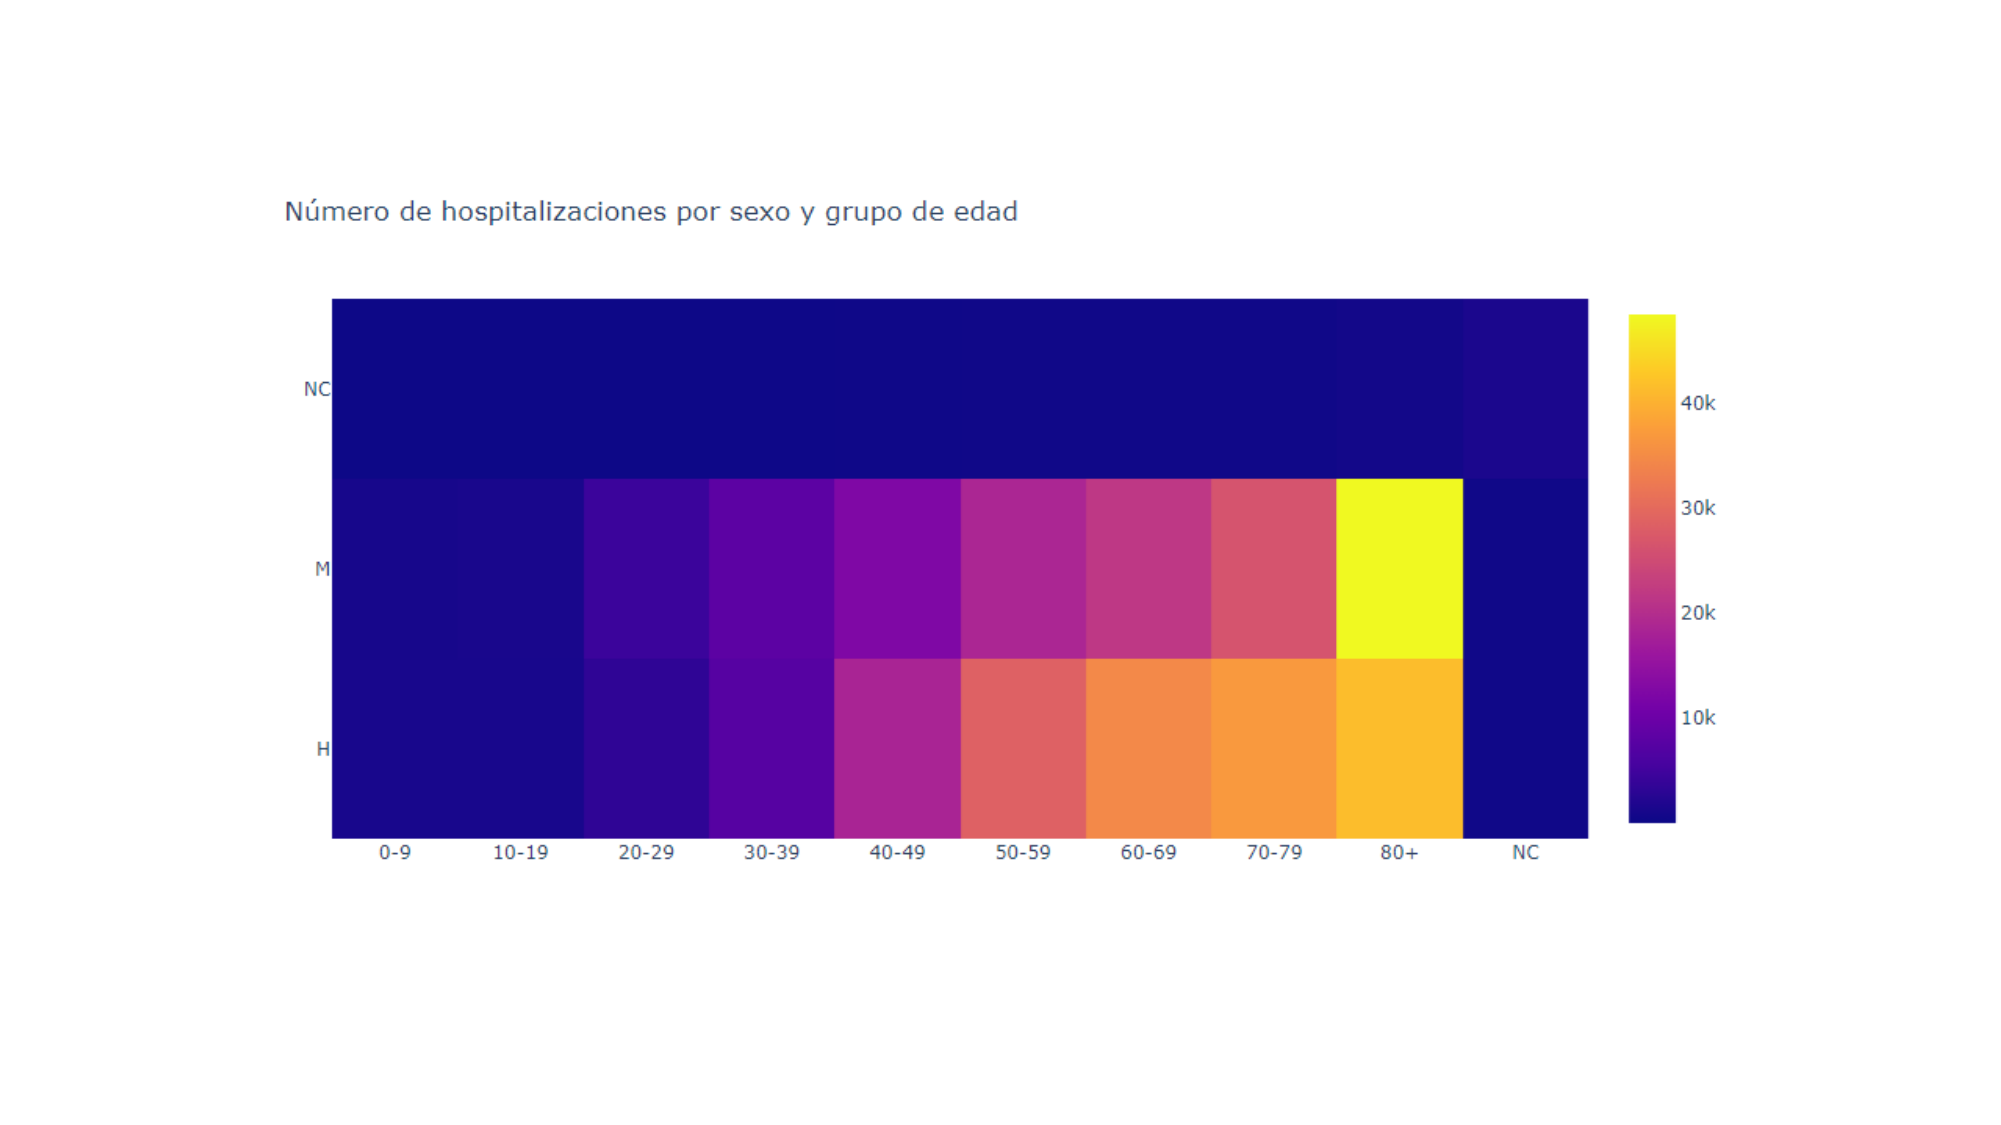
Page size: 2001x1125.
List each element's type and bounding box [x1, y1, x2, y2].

picture [276, 188, 1737, 875]
